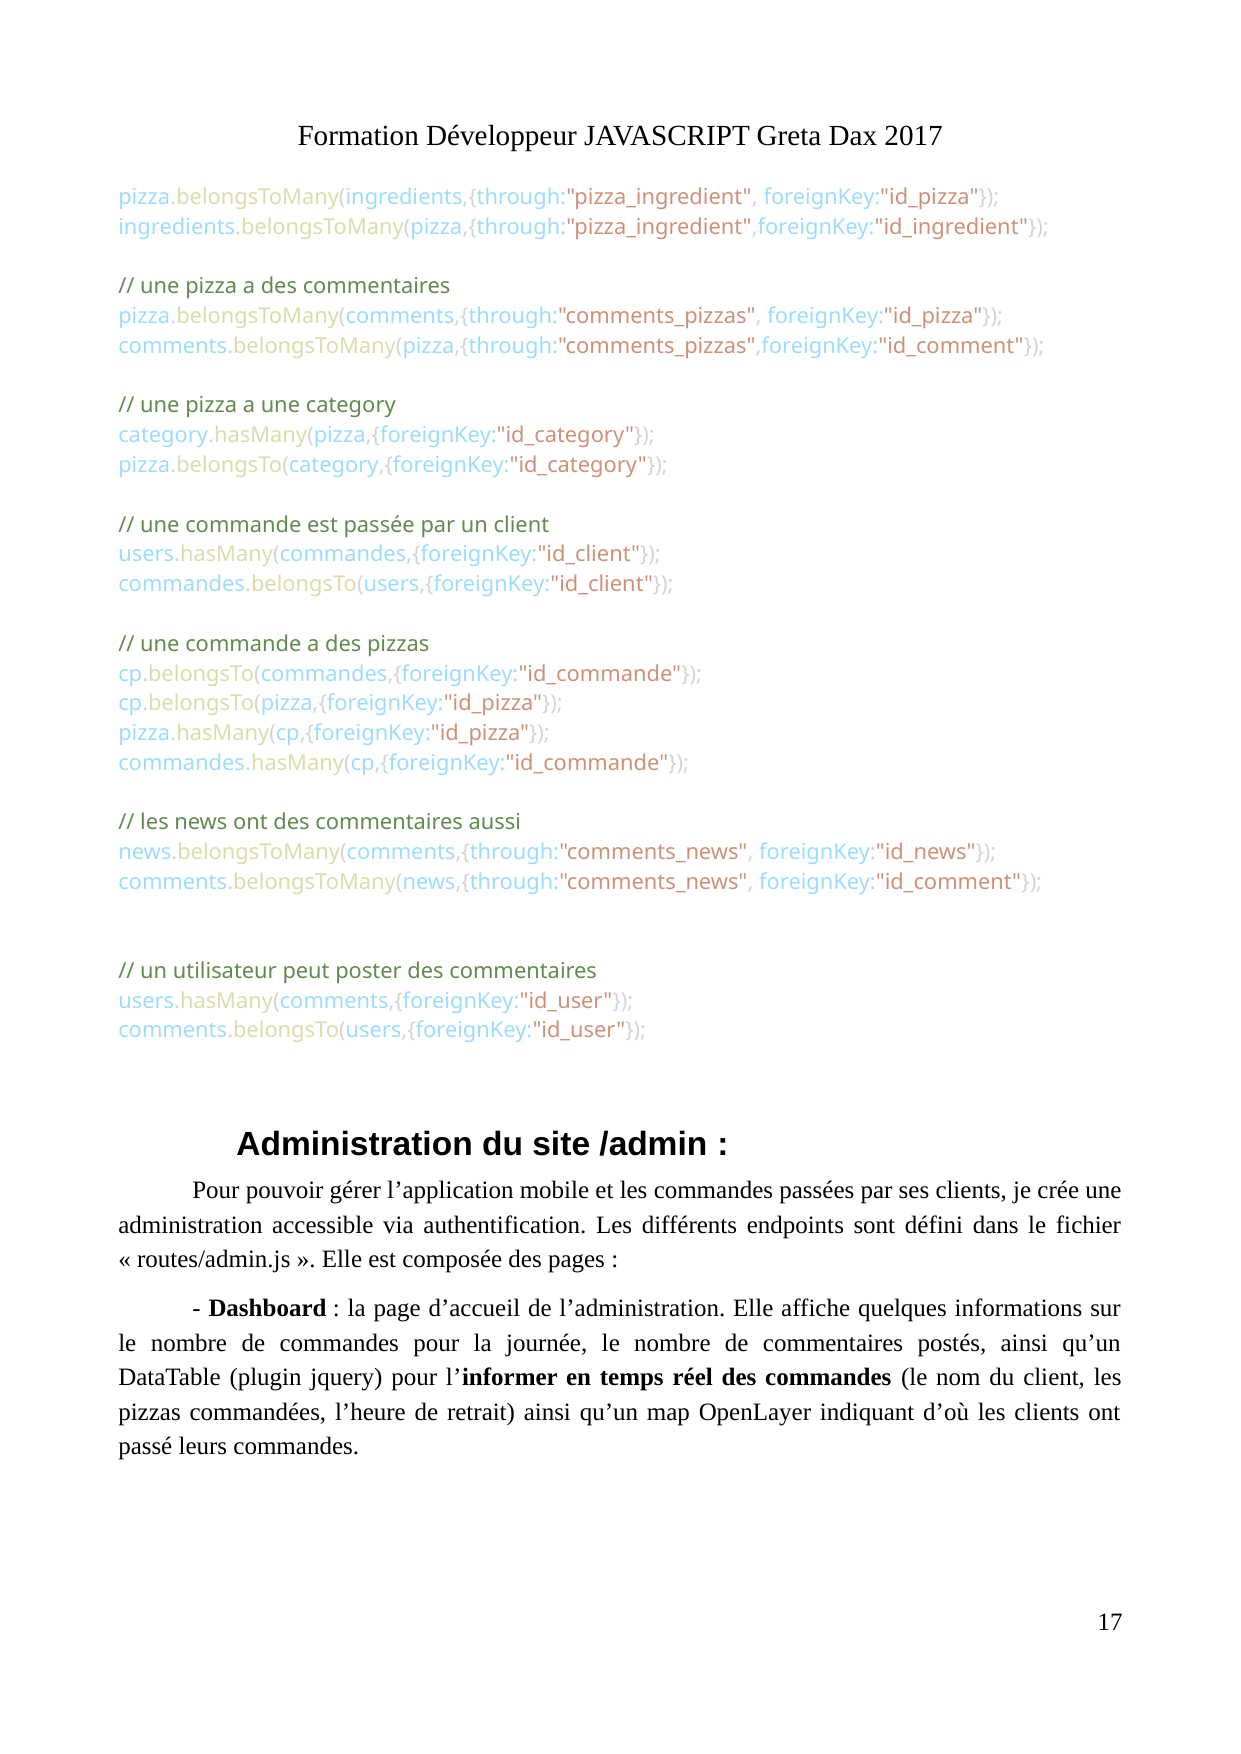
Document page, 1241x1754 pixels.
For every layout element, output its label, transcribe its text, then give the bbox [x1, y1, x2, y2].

text pizza.belongsToMany(ingredients,{through:"pizza_ingredient", foreignKey:"id_pizza"}); [118, 181, 1122, 211]
text // une commande a des pizzas [118, 628, 1122, 657]
text // une commande est passée par un client [118, 508, 1122, 538]
text // les news ont des commentaires aussi [118, 806, 1122, 836]
text - Dashboard : la page d’accueil de l’administration. Elle affiche quelques informations sur le nombre de commandes pour la journée, le nombre de commentaires postés, ainsi qu’un DataTable (plugin jquery) pour l’informer en temps réel des commandes (le nom du client, les pizzas commandées, l’heure de retrait) ainsi qu’un map OpenLayer indiquant d’où les clients ont passé leurs commandes. [118, 1293, 1122, 1460]
text pizza.hasMany(cp,{foreignKey:"id_pizza"}); [118, 717, 1122, 747]
text pizza.belongsTo(category,{foreignKey:"id_category"}); [118, 449, 1122, 479]
text cp.belongsTo(commandes,{foreignKey:"id_commande"}); [118, 657, 1122, 687]
subtitle Administration du site /admin : [236, 1124, 1122, 1163]
text Pour pouvoir gérer l’application mobile et les commandes passées par ses clients, je crée une administration accessible via authentification. Les différents endpoints sont défini dans le fichier « routes/admin.js ». Elle est composée des pages : [118, 1175, 1122, 1273]
text category.hasMany(pizza,{foreignKey:"id_category"}); [118, 419, 1122, 449]
text users.hasMany(comments,{foreignKey:"id_user"}); [118, 985, 1122, 1014]
text comments.belongsTo(users,{foreignKey:"id_user"}); [118, 1014, 1122, 1044]
text commandes.belongsTo(users,{foreignKey:"id_client"}); [118, 568, 1122, 598]
text comments.belongsToMany(pizza,{through:"comments_pizzas",foreignKey:"id_comment"}); [118, 330, 1122, 360]
text comments.belongsToMany(news,{through:"comments_news", foreignKey:"id_comment"}); [118, 866, 1122, 896]
text ingredients.belongsToMany(pizza,{through:"pizza_ingredient",foreignKey:"id_ingredient"}); [118, 211, 1122, 241]
text news.belongsToMany(comments,{through:"comments_news", foreignKey:"id_news"}); [118, 836, 1122, 866]
text // une pizza a des commentaires [118, 270, 1122, 300]
text users.hasMany(commandes,{foreignKey:"id_client"}); [118, 538, 1122, 568]
text commandes.hasMany(cp,{foreignKey:"id_commande"}); [118, 747, 1122, 777]
text // une pizza a une category [118, 389, 1122, 419]
text pizza.belongsToMany(comments,{through:"comments_pizzas", foreignKey:"id_pizza"}); [118, 300, 1122, 330]
text // un utilisateur peut poster des commentaires [118, 955, 1122, 985]
text cp.belongsTo(pizza,{foreignKey:"id_pizza"}); [118, 687, 1122, 717]
